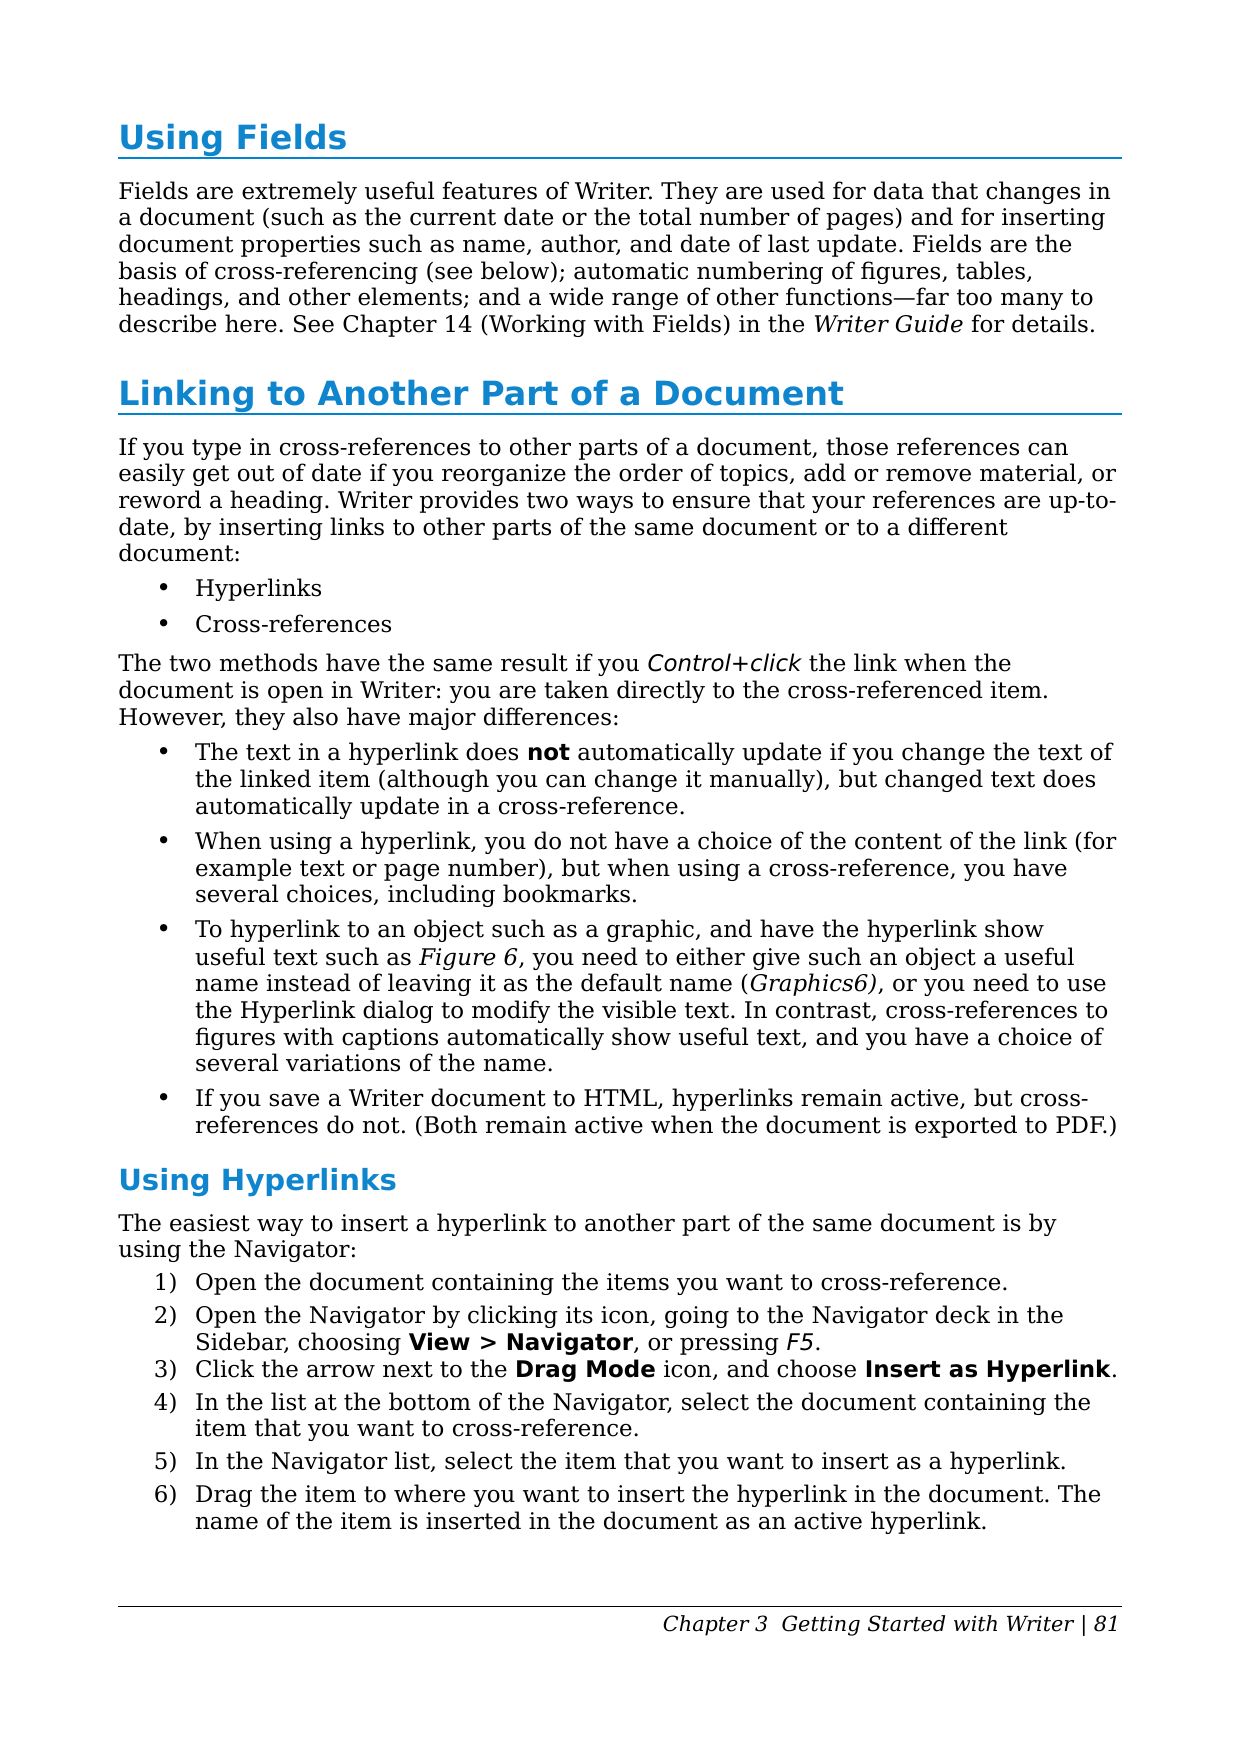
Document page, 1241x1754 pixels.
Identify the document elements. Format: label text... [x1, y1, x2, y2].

subtitle Using Hyperlinks [118, 1163, 1122, 1197]
list When using a hyperlink, you do not have a choice of the content of the link (for example text or page number), but when using a cross-reference, you have several choices, including bookmarks. [156, 826, 1122, 908]
list Cross-references [156, 609, 1122, 638]
list In the Navigator list, select the item that you want to insert as a hyperlink. [177, 1448, 1122, 1475]
list To hyperlink to an object such as a graphic, and have the hyperlink show useful text such as Figure 6, you need to either give such an object a useful name instead of leaving it as the default name (Graphics6), or you need to use the Hyperlink dialog to modify the visible text. In contrast, cross-references to figures with captions automatically show useful text, and you have a choice of several variations of the name. [156, 914, 1122, 1077]
list Open the document containing the items you want to cross-reference. [177, 1269, 1122, 1296]
list The two methods have the same result if you Control+click the link when the document is open in Writer: you are taken directly to the cross-referenced item. However, they also have major differences: [118, 651, 1122, 731]
list In the list at the bottom of the Navigator, select the document containing the item that you want to cross-reference. [177, 1389, 1122, 1442]
list If you save a Writer document to HTML, hyperlinks remain active, but cross-references do not. (Both remain active when the document is exported to PDF.) [156, 1083, 1122, 1139]
list Click the arrow next to the Drag Mode icon, and choose Insert as Hyperlink. [177, 1356, 1122, 1383]
subtitle Linking to Another Part of a Document [118, 374, 1122, 413]
list The easiest way to insert a hyperlink to another part of the same document is by using the Navigator: [118, 1210, 1122, 1263]
list Hyperlinks [156, 574, 1122, 603]
list Drag the item to where you want to insert the hyperlink in the document. The name of the item is inserted in the document as an active hyperlink. [177, 1481, 1122, 1535]
list The text in a hyperlink does not automatically update if you change the text of the linked item (although you can change it manually), but changed text does automatically update in a cross-reference. [156, 737, 1122, 819]
text Fields are extremely useful features of Writer. They are used for data that changes in a document (such as the current date or the total number of pages) and for inserting document properties such as name, author, and date of last update. Fields are the basis of cross-referencing (see below); automatic numbering of figures, tables, headings, and other elements; and a wide range of other functions—far too many to describe here. See Chapter 14 (Working with Fields) in the Writer Guide for details. [118, 178, 1122, 338]
list If you type in cross-references to other parts of a document, those references can easily get out of date if you reorganize the order of topics, add or remove material, or reword a heading. Writer provides two ways to ensure that your references are up-to-date, by inserting links to other parts of the same document or to a different document: [118, 434, 1122, 567]
subtitle Using Fields [118, 118, 1122, 157]
list Open the Navigator by clicking its icon, going to the Navigator deck in the Sidebar, choosing View > Navigator, or pressing F5. [177, 1302, 1122, 1356]
